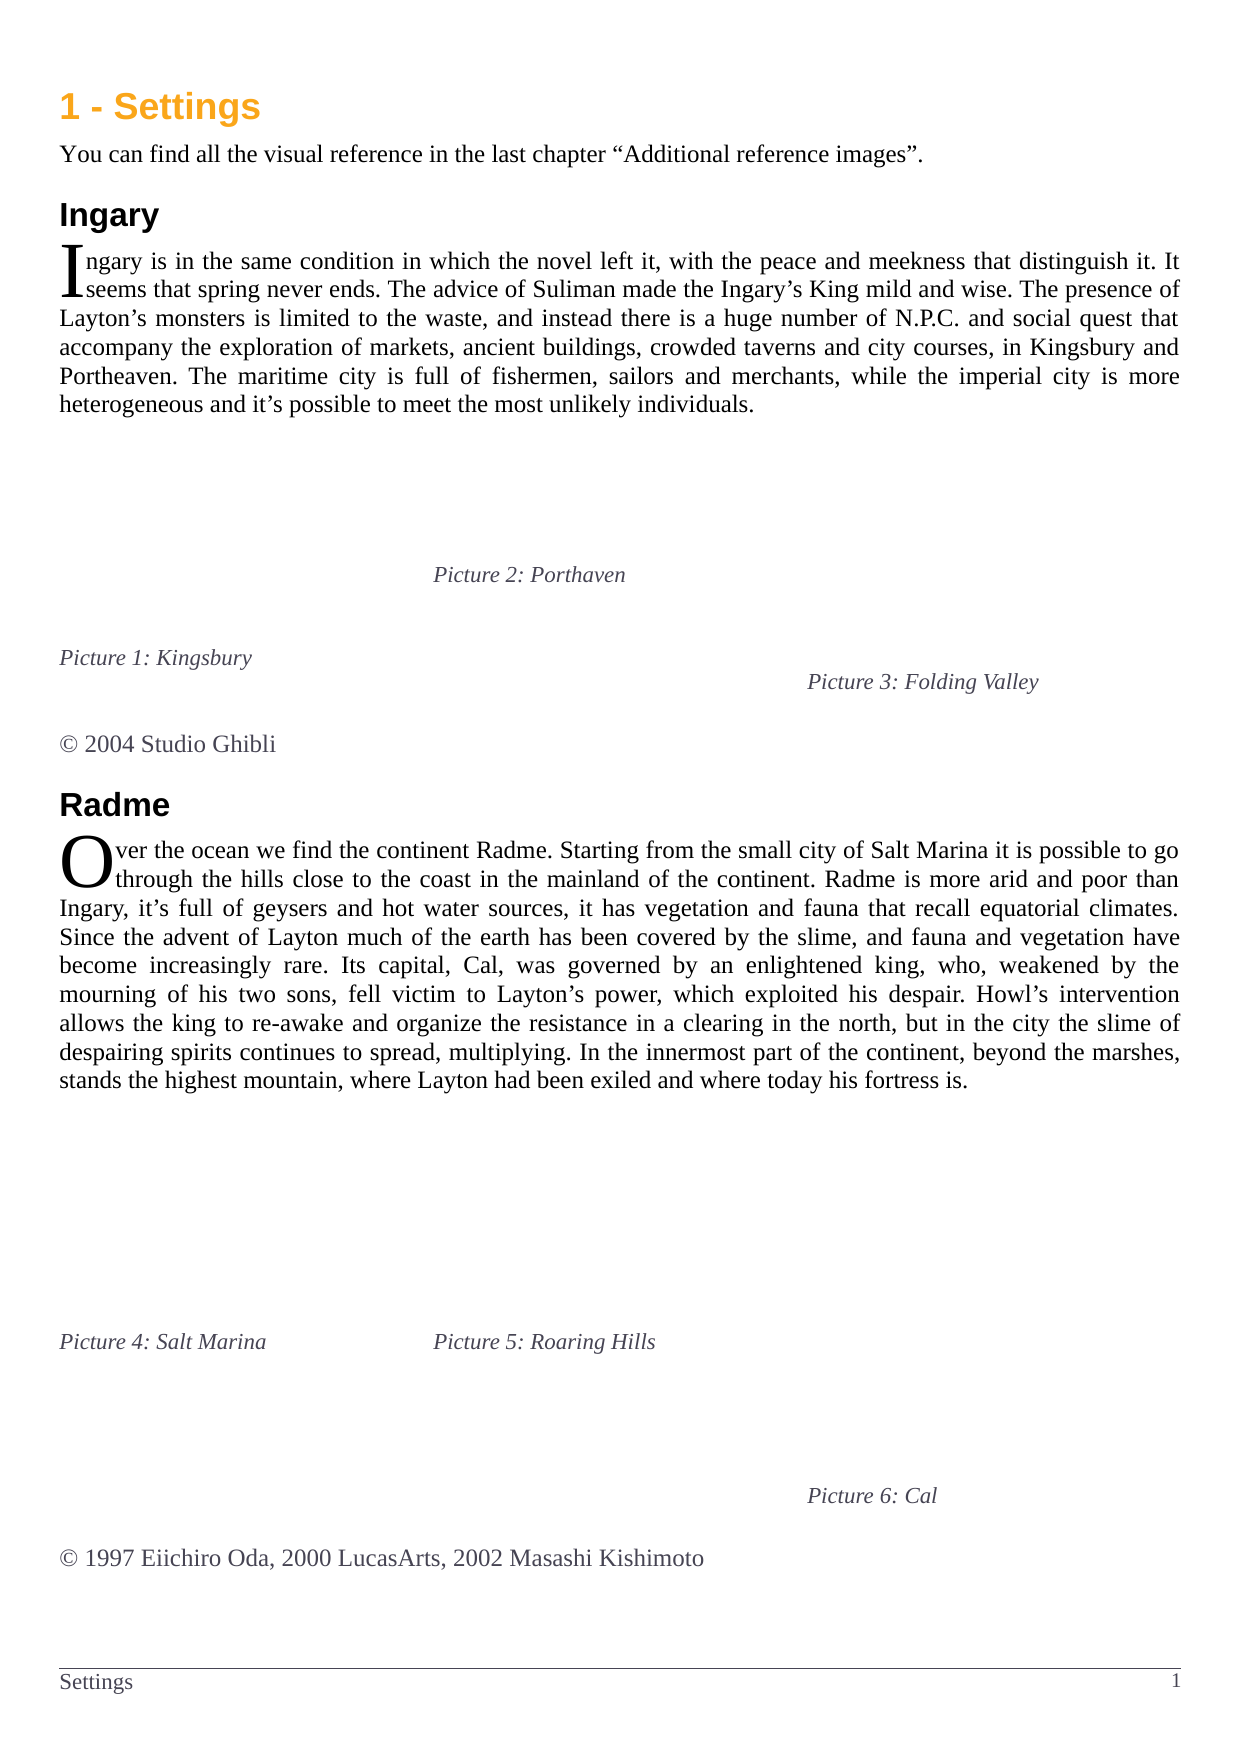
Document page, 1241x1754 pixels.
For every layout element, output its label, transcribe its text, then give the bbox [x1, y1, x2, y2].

table_header [812, 675, 818, 682]
table_header [59, 1100, 433, 1543]
subtitle Radme [59, 785, 1181, 823]
table_header [438, 1335, 444, 1342]
table_header [433, 1100, 807, 1543]
table_header [59, 424, 433, 729]
table_header [807, 424, 1181, 729]
subtitle Ingary [59, 195, 1181, 233]
table_header [64, 651, 70, 658]
text Over the ocean we find the continent Radme. Starting from the small city of Salt Marina it is possible to go through the hills close to the coast in the mainland of the continent. Radme is more arid and poor than Ingary, it’s full of geysers and hot water sources, it has vegetation and fauna that recall equatorial climates. Since the advent of Layton much of the earth has been covered by the slime, and fauna and vegetation have become increasingly rare. Its capital, Cal, was governed by an enlightened king, who, weakened by the mourning of his two sons, fell victim to Layton’s power, which exploited his despair. Howl’s intervention allows the king to re-awake and organize the resistance in a clearing in the north, but in the city the slime of despairing spirits continues to spread, multiplying. In the innermost part of the continent, beyond the marshes, stands the highest mountain, where Layton had been exiled and where today his fortress is. [59, 836, 1181, 1094]
subtitle Settings [59, 84, 1181, 127]
text Ingary is in the same condition in which the novel left it, with the peace and meekness that distinguish it. It seems that spring never ends. The advice of Suliman made the Ingary’s King mild and wise. The presence of Layton’s monsters is limited to the waste, and instead there is a huge number of N.P.C. and social quest that accompany the exploration of markets, ancient buildings, crowded taverns and city courses, in Kingsbury and Portheaven. The maritime city is full of fishermen, sailors and merchants, while the imperial city is more heterogeneous and it’s possible to meet the most unlikely individuals. [59, 246, 1181, 418]
table_header [438, 568, 444, 575]
table_header [433, 424, 807, 729]
table_header [807, 1100, 1181, 1543]
table_header [64, 1335, 70, 1342]
table_cell © 2004 Studio Ghibli [59, 729, 1181, 764]
table_header [812, 1489, 818, 1496]
table_cell © 1997 Eiichiro Oda, 2000 LucasArts, 2002 Masashi Kishimoto [59, 1543, 1181, 1578]
text You can find all the visual reference in the last chapter “Additional reference images”. [59, 139, 1181, 168]
